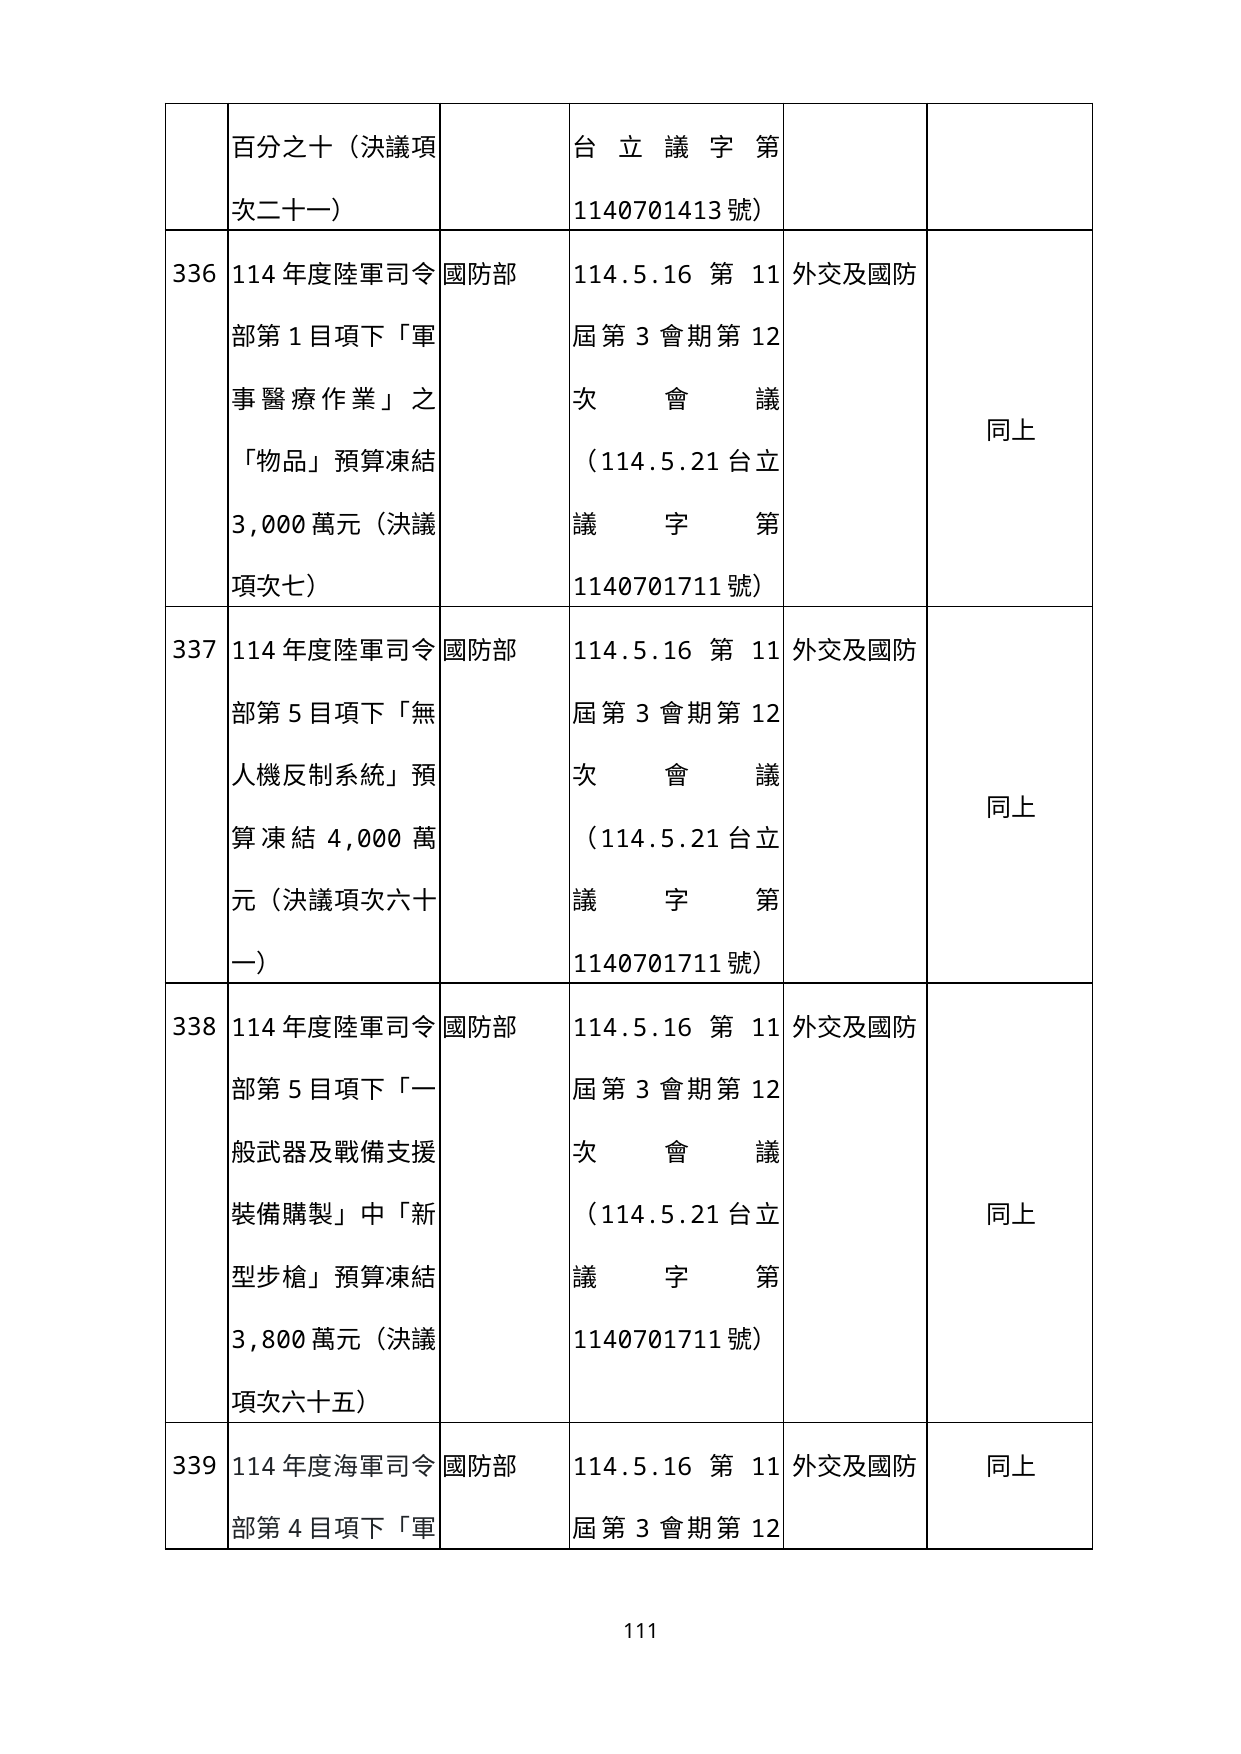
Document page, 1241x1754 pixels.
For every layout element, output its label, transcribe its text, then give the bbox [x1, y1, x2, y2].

table_cell [166, 984, 227, 1421]
table_cell 外交及國防 [784, 984, 926, 1421]
table_cell 114.5.16第11屆第3會期第12 [570, 1423, 783, 1548]
table_cell 外交及國防 [784, 1423, 926, 1548]
table_cell 百分之十（決議項次二十一） [229, 104, 439, 229]
table_cell [166, 104, 227, 229]
table_cell [166, 1423, 227, 1548]
table_cell 國防部 [441, 231, 569, 606]
table_cell 國防部 [441, 984, 569, 1421]
table_cell [928, 104, 1092, 229]
table_cell [166, 607, 227, 982]
table_cell 114.5.16第11屆第3會期第12次會議（114.5.21台立議字第1140701711號） [570, 231, 783, 606]
table_cell 同上 [928, 607, 1092, 982]
table_cell 國防部 [441, 607, 569, 982]
table_cell 台立議字第1140701413號） [570, 104, 783, 229]
table_cell 國防部 [441, 1423, 569, 1548]
table_cell 同上 [928, 231, 1092, 606]
table_cell [441, 104, 569, 229]
table_cell 114.5.16第11屆第3會期第12次會議（114.5.21台立議字第1140701711號） [570, 607, 783, 982]
table_cell 外交及國防 [784, 607, 926, 982]
table_cell [166, 231, 227, 606]
table_cell [784, 104, 926, 229]
table_cell 同上 [928, 1423, 1092, 1548]
table_cell 114年度陸軍司令部第5目項下「一般武器及戰備支援裝備購製」中「新型步槍」預算凍結3,800萬元（決議項次六十五） [229, 984, 439, 1421]
table_cell 114年度陸軍司令部第1目項下「軍事醫療作業」之「物品」預算凍結3,000萬元（決議項次七） [229, 231, 439, 606]
table_cell 外交及國防 [784, 231, 926, 606]
table_cell 同上 [928, 984, 1092, 1421]
table_cell 114年度陸軍司令部第5目項下「無人機反制系統」預算凍結4,000萬元（決議項次六十一） [229, 607, 439, 982]
table_cell 114年度海軍司令部第4目項下「軍 [229, 1423, 439, 1548]
table_cell 114.5.16第11屆第3會期第12次會議（114.5.21台立議字第1140701711號） [570, 984, 783, 1421]
